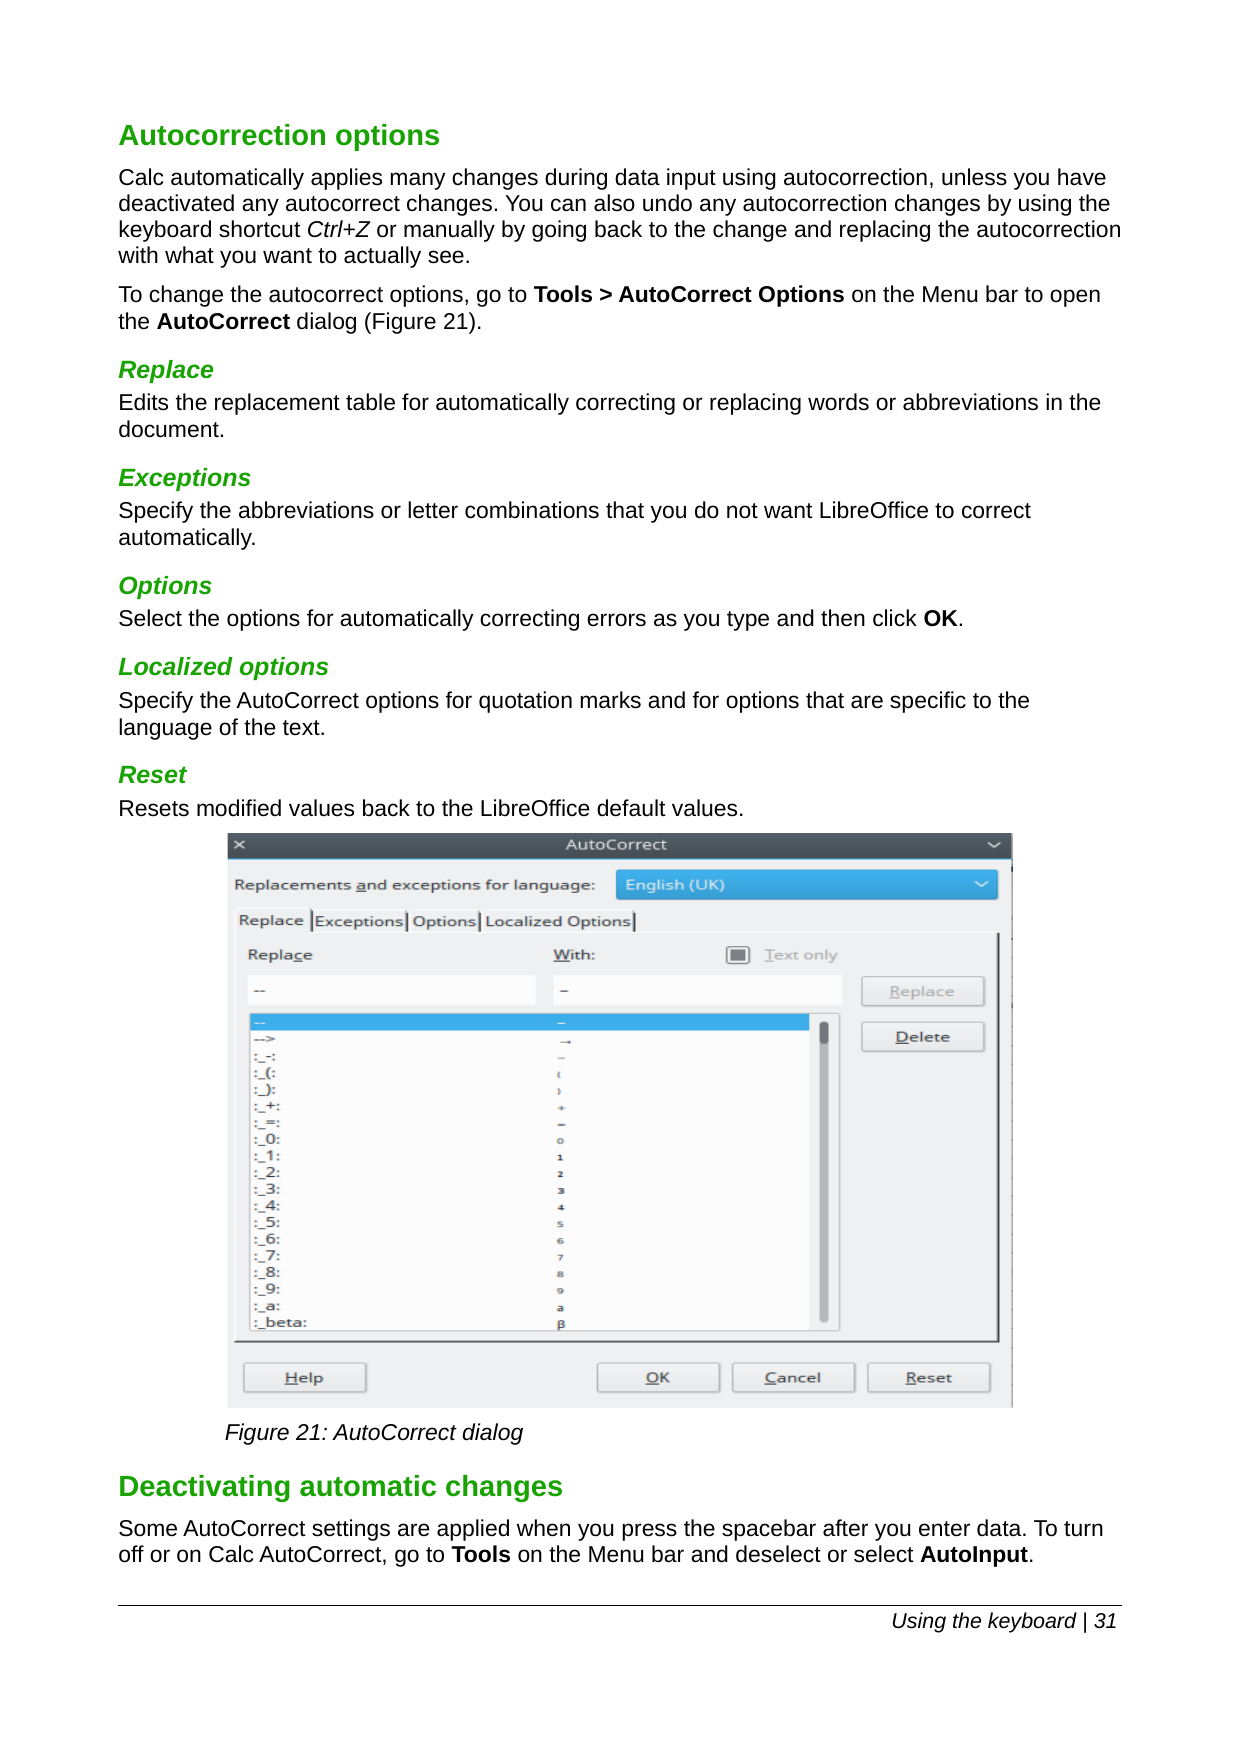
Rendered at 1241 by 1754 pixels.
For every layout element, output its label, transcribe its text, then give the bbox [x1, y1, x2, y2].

subtitle Autocorrection options [118, 118, 1122, 152]
picture [227, 833, 1013, 1408]
text Edits the replacement table for automatically correcting or replacing words or abbreviations in the document. [118, 389, 1122, 442]
text To change the autocorrect options, go to Tools > AutoCorrect Options on the Menu bar to open the AutoCorrect dialog (Figure 21). [118, 281, 1122, 334]
text Calc automatically applies many changes during data input using autocorrection, unless you have deactivated any autocorrect changes. You can also undo any autocorrection changes by using the keyboard shortcut Ctrl+Z or manually by going back to the change and replacing the autocorrection with what you want to actually see. [118, 163, 1122, 269]
text Figure 21: AutoCorrect dialog [224, 1419, 1016, 1446]
subtitle Deactivating automatic changes [118, 1469, 1122, 1503]
text Specify the abbreviations or letter combinations that you do not want LibreOffice to correct automatically. [118, 497, 1122, 550]
subtitle Reset [118, 760, 1122, 789]
subtitle Options [118, 571, 1122, 599]
text Some AutoCorrect settings are applied when you press the spacebar after you enter data. To turn off or on Calc AutoCorrect, go to Tools on the Menu bar and deselect or select AutoInput. [118, 1514, 1122, 1567]
text Resets modified values back to the LibreOffice default values. [118, 795, 1122, 821]
text Specify the AutoCorrect options for quotation marks and for options that are specific to the language of the text. [118, 687, 1122, 740]
subtitle Replace [118, 355, 1122, 383]
text Select the options for automatically correcting errors as you type and then click OK. [118, 605, 1122, 632]
subtitle Exceptions [118, 463, 1122, 491]
subtitle Localized options [118, 652, 1122, 681]
